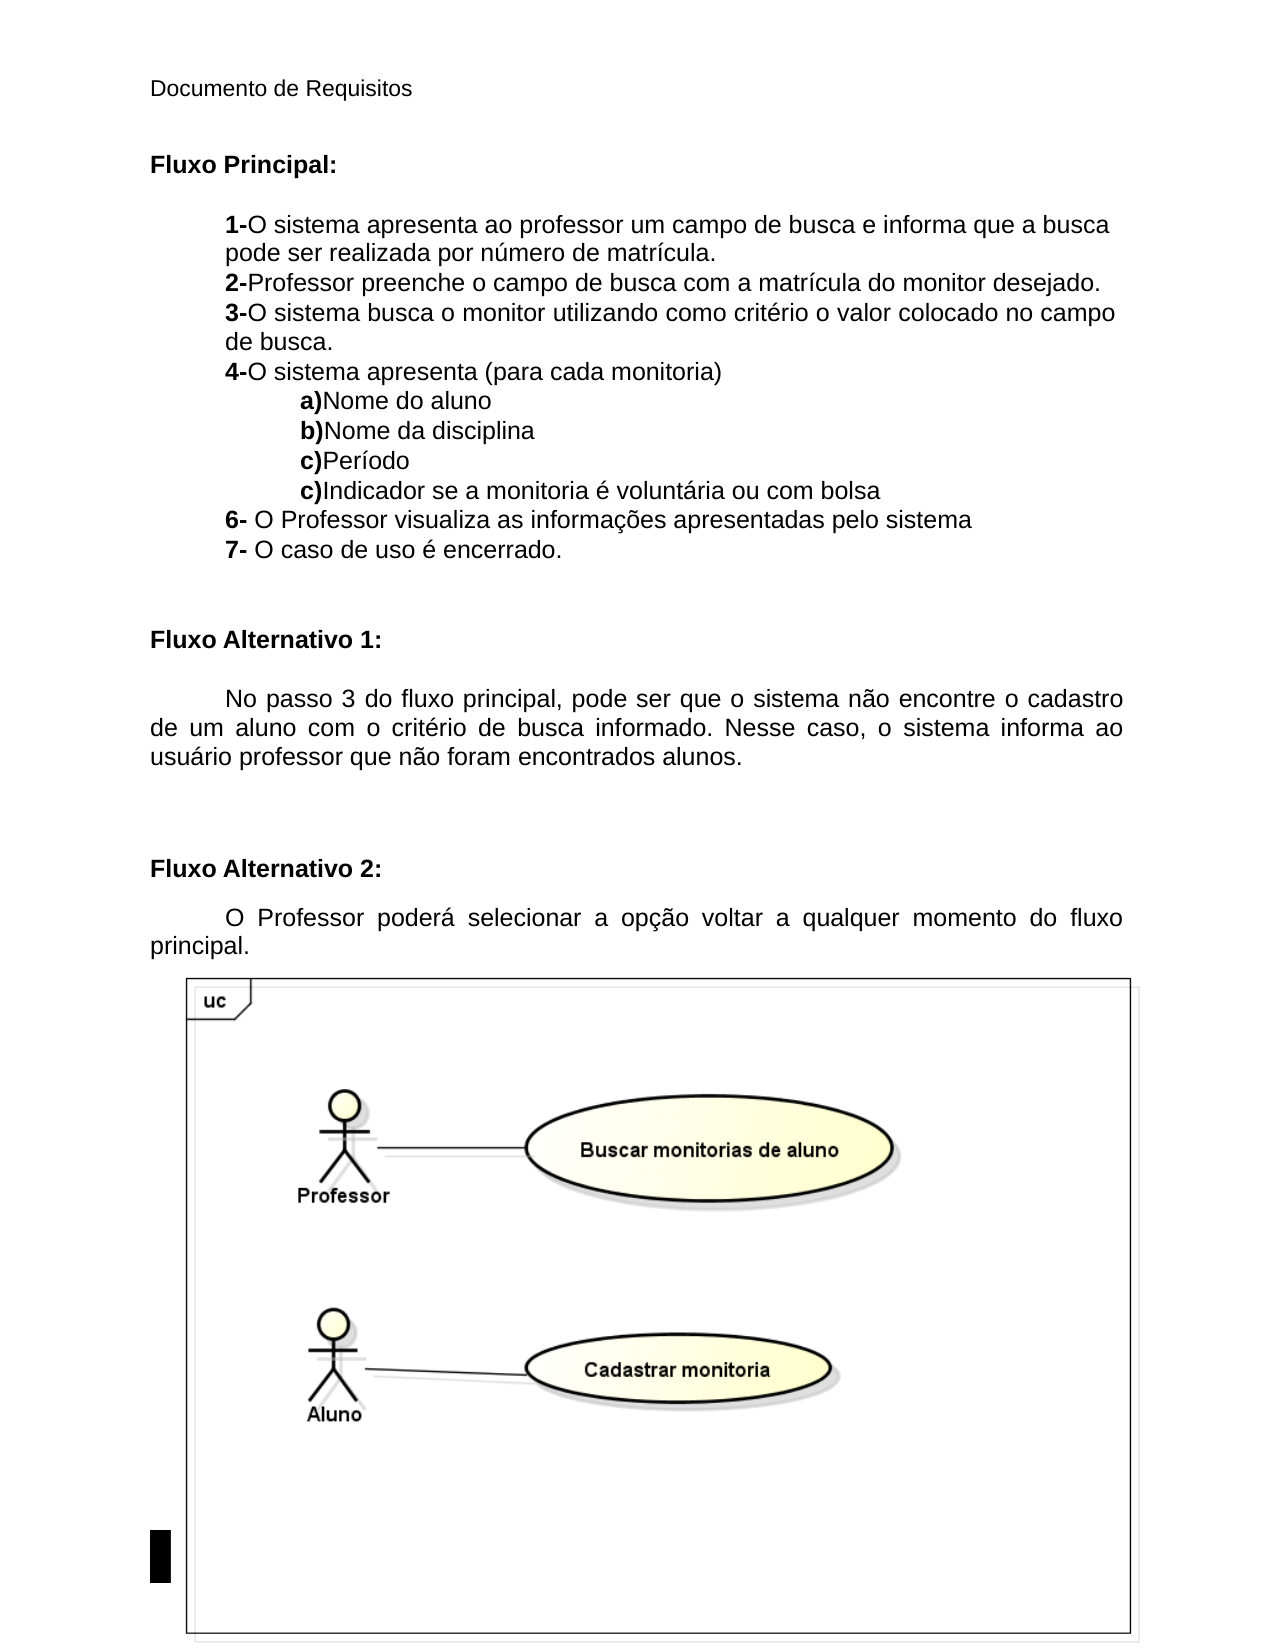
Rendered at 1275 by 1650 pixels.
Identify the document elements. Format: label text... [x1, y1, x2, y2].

text 7- O caso de uso é encerrado. [150, 535, 1125, 564]
text Fluxo Principal: [150, 150, 1125, 179]
text Fluxo Alternativo 2: [150, 853, 1125, 882]
text b)Nome da disciplina [150, 416, 1125, 445]
text 6- O Professor visualiza as informações apresentadas pelo sistema [150, 505, 1125, 534]
text 2-Professor preenche o campo de busca com a matrícula do monitor desejado. [150, 268, 1125, 297]
picture [170, 962, 1146, 1650]
text 4-O sistema apresenta (para cada monitoria) [150, 356, 1125, 385]
text a)Nome do aluno [150, 386, 1125, 415]
text O Professor poderá selecionar a opção voltar a qualquer momento do fluxo principal. [150, 903, 1125, 960]
text Fluxo Alternativo 1: [150, 624, 1125, 653]
text 1-O sistema apresenta ao professor um campo de busca e informa que a busca pode ser realizada por número de matrícula. [150, 209, 1125, 267]
text c)Indicador se a monitoria é voluntária ou com bolsa [150, 476, 1125, 504]
text No passo 3 do fluxo principal, pode ser que o sistema não encontre o cadastro de um aluno com o critério de busca informado. Nesse caso, o sistema informa ao usuário professor que não foram encontrados alunos. [150, 684, 1125, 770]
text c)Período [150, 446, 1125, 474]
text 3-O sistema busca o monitor utilizando como critério o valor colocado no campo de busca. [150, 298, 1125, 355]
